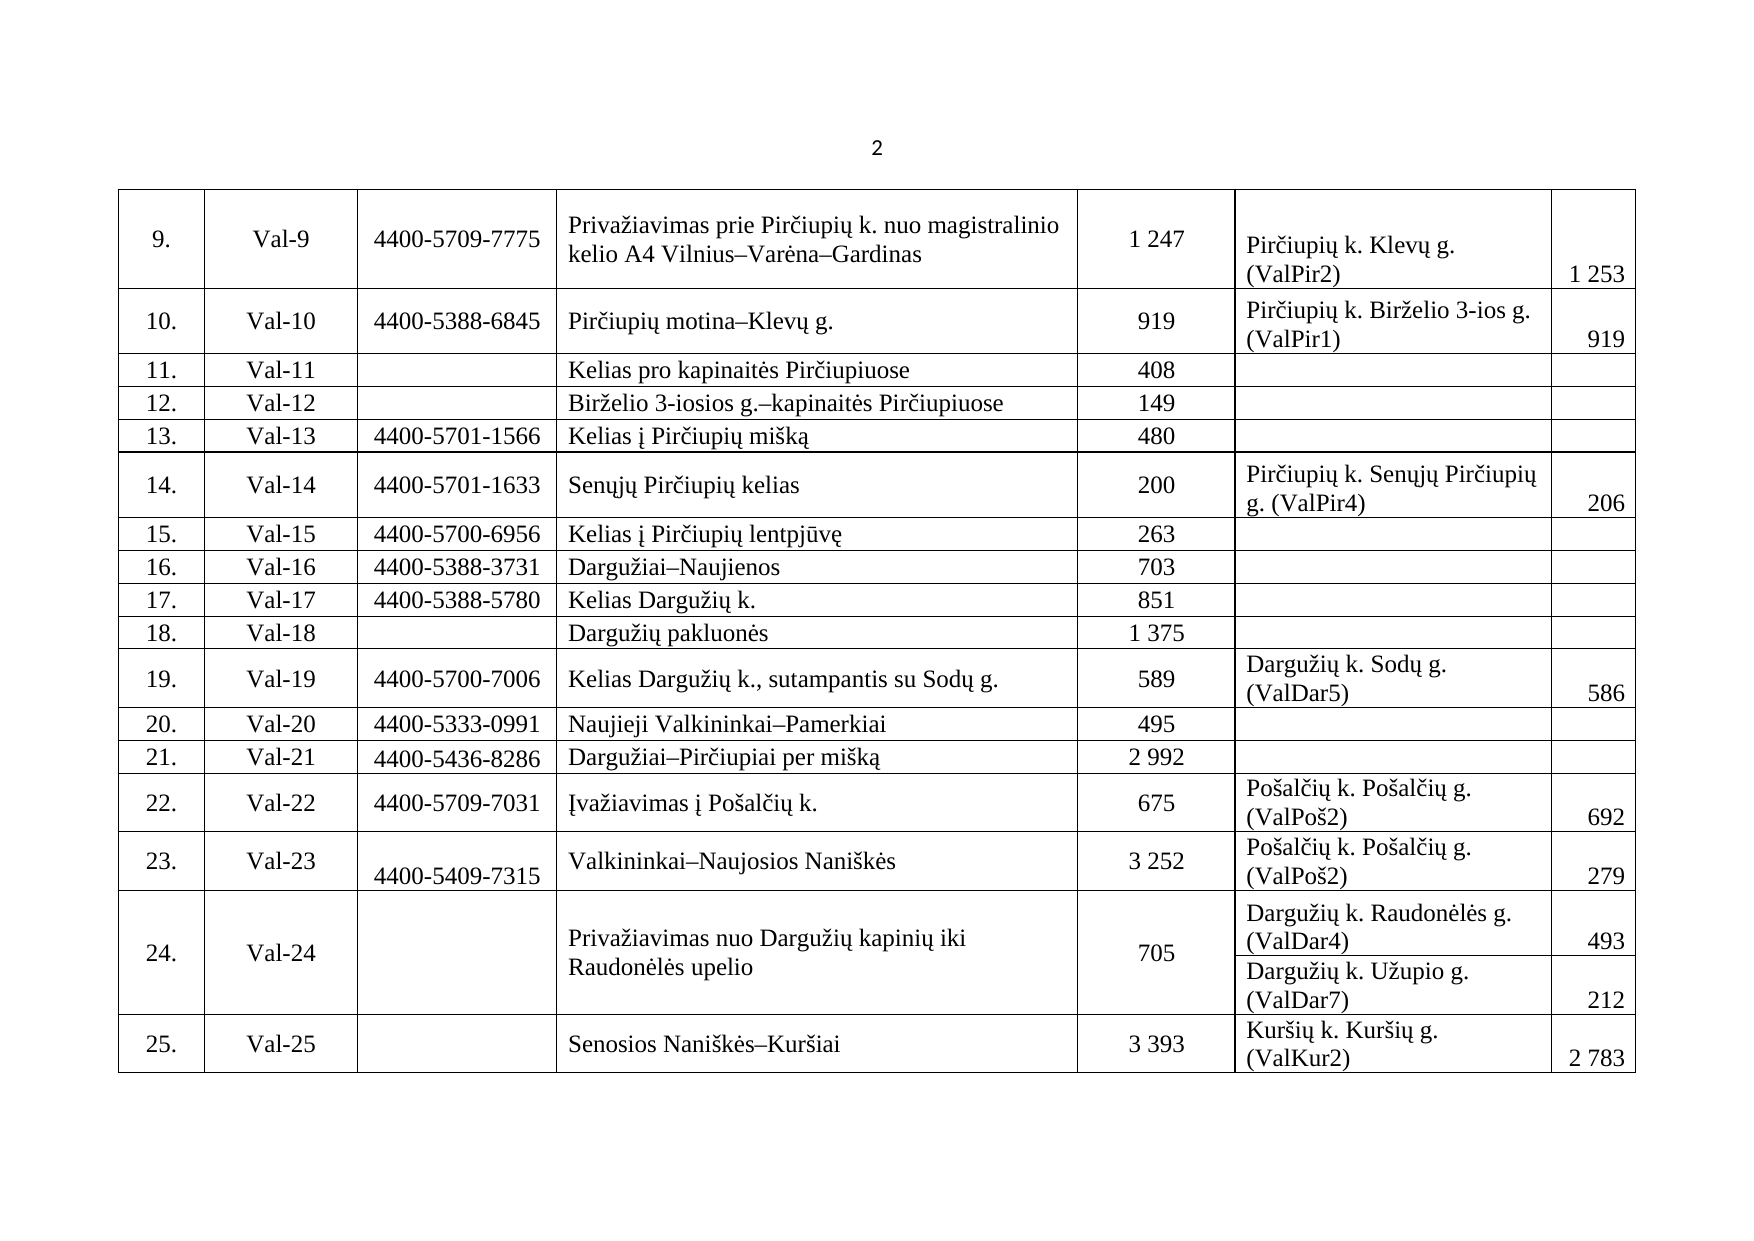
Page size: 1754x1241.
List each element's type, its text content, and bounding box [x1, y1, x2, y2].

table_cell 4400-5709-7775 [358, 190, 556, 287]
table_cell 919 [1552, 289, 1635, 353]
table_cell Privažiavimas prie Pirčiupių k. nuo magistralinio kelio A4 Vilnius–Varėna–Gardinas [557, 190, 1077, 287]
table_cell 493 [1552, 891, 1635, 955]
table_cell 3 393 [1078, 1015, 1234, 1072]
table_cell 851 [1078, 584, 1234, 616]
table_cell Dargužių k. Sodų g. (ValDar5) [1236, 649, 1551, 707]
table_cell [358, 1015, 556, 1072]
table_cell Pošalčių k. Pošalčių g. (ValPoš2) [1236, 832, 1551, 889]
table_cell [1236, 518, 1551, 550]
table_cell Dargužiai–Pirčiupiai per mišką [557, 741, 1077, 772]
table_cell Val-12 [205, 387, 357, 419]
table_cell 919 [1078, 289, 1234, 353]
table_cell [1236, 708, 1551, 740]
table_cell [1552, 584, 1635, 616]
table_cell 12. [119, 387, 204, 419]
table_cell 279 [1552, 832, 1635, 889]
table_cell 2 783 [1552, 1015, 1635, 1072]
table_cell 149 [1078, 387, 1234, 419]
table_cell 495 [1078, 708, 1234, 740]
table_cell Val-19 [205, 649, 357, 707]
table_cell [1552, 551, 1635, 583]
table_cell 11. [119, 354, 204, 386]
table_cell 675 [1078, 774, 1234, 831]
table_cell 705 [1078, 891, 1234, 1014]
table_cell Pirčiupių k. Klevų g. (ValPir2) [1236, 190, 1551, 287]
table_cell Senosios Naniškės–Kuršiai [557, 1015, 1077, 1072]
table_cell [358, 891, 556, 1014]
table_cell 15. [119, 518, 204, 550]
table_cell [1552, 420, 1635, 451]
table_cell Pirčiupių motina–Klevų g. [557, 289, 1077, 353]
table_cell Pirčiupių k. Birželio 3-ios g. (ValPir1) [1236, 289, 1551, 353]
table_cell 206 [1552, 453, 1635, 517]
table_cell Val-16 [205, 551, 357, 583]
table_cell 692 [1552, 774, 1635, 831]
table_cell [1552, 741, 1635, 772]
table_cell 24. [119, 891, 204, 1014]
table_cell [1552, 708, 1635, 740]
table_cell 4400-5700-6956 [358, 518, 556, 550]
table_cell 13. [119, 420, 204, 451]
table_cell Pirčiupių k. Senųjų Pirčiupių g. (ValPir4) [1236, 453, 1551, 517]
table_cell [1236, 617, 1551, 648]
table_cell Val-24 [205, 891, 357, 1014]
table_cell Kelias Dargužių k. [557, 584, 1077, 616]
table_cell Val-15 [205, 518, 357, 550]
table_cell 22. [119, 774, 204, 831]
table_cell [358, 617, 556, 648]
table_cell 25. [119, 1015, 204, 1072]
table_cell Dargužių k. Užupio g. (ValDar7) [1236, 956, 1551, 1014]
table_cell Kelias į Pirčiupių mišką [557, 420, 1077, 451]
table_cell 4400-5709-7031 [358, 774, 556, 831]
table_cell 4400-5409-7315 [358, 832, 556, 889]
table_cell [1552, 354, 1635, 386]
table_cell 21. [119, 741, 204, 772]
table_cell Kelias į Pirčiupių lentpjūvę [557, 518, 1077, 550]
table_cell 16. [119, 551, 204, 583]
table_cell [1236, 584, 1551, 616]
table_cell 18. [119, 617, 204, 648]
table_cell Kelias Dargužių k., sutampantis su Sodų g. [557, 649, 1077, 707]
table_cell 14. [119, 453, 204, 517]
table_cell [1236, 420, 1551, 451]
table_cell Dargužių k. Raudonėlės g. (ValDar4) [1236, 891, 1551, 955]
table_cell 4400-5436-8286 [358, 741, 556, 772]
table_cell Val-17 [205, 584, 357, 616]
table_cell Val-13 [205, 420, 357, 451]
table_cell 263 [1078, 518, 1234, 550]
table_cell Val-20 [205, 708, 357, 740]
table_cell Privažiavimas nuo Dargužių kapinių iki Raudonėlės upelio [557, 891, 1077, 1014]
table_cell 4400-5701-1633 [358, 453, 556, 517]
table_cell Įvažiavimas į Pošalčių k. [557, 774, 1077, 831]
table_cell [358, 387, 556, 419]
table_cell [1236, 741, 1551, 772]
table_cell Dargužių pakluonės [557, 617, 1077, 648]
table_cell 1 253 [1552, 190, 1635, 287]
table_cell Val-25 [205, 1015, 357, 1072]
table_cell 4400-5388-6845 [358, 289, 556, 353]
table_cell 480 [1078, 420, 1234, 451]
table_cell 4400-5333-0991 [358, 708, 556, 740]
table_cell 212 [1552, 956, 1635, 1014]
table_cell 23. [119, 832, 204, 889]
table_cell Kuršių k. Kuršių g. (ValKur2) [1236, 1015, 1551, 1072]
table_cell 17. [119, 584, 204, 616]
table_cell Birželio 3-iosios g.–kapinaitės Pirčiupiuose [557, 387, 1077, 419]
table_cell 4400-5700-7006 [358, 649, 556, 707]
table_cell Pošalčių k. Pošalčių g. (ValPoš2) [1236, 774, 1551, 831]
table_cell 4400-5701-1566 [358, 420, 556, 451]
table_cell 1 247 [1078, 190, 1234, 287]
table_cell Senųjų Pirčiupių kelias [557, 453, 1077, 517]
table_cell 1 375 [1078, 617, 1234, 648]
table_cell 10. [119, 289, 204, 353]
table_cell Val-10 [205, 289, 357, 353]
table_cell Val-23 [205, 832, 357, 889]
table_cell 4400-5388-3731 [358, 551, 556, 583]
table_cell Val-14 [205, 453, 357, 517]
table_cell 19. [119, 649, 204, 707]
table_cell [1552, 617, 1635, 648]
table_cell Kelias pro kapinaitės Pirčiupiuose [557, 354, 1077, 386]
table_cell 2 992 [1078, 741, 1234, 772]
table_cell [1236, 387, 1551, 419]
table_cell 703 [1078, 551, 1234, 583]
table_cell Val-18 [205, 617, 357, 648]
table_cell 3 252 [1078, 832, 1234, 889]
table_cell Dargužiai–Naujienos [557, 551, 1077, 583]
table_cell 589 [1078, 649, 1234, 707]
table_cell [1236, 354, 1551, 386]
table_cell 9. [119, 190, 204, 287]
table_cell [1236, 551, 1551, 583]
table_cell 200 [1078, 453, 1234, 517]
table_cell 20. [119, 708, 204, 740]
table_cell 408 [1078, 354, 1234, 386]
table_cell [358, 354, 556, 386]
table_cell Val-21 [205, 741, 357, 772]
table_cell 4400-5388-5780 [358, 584, 556, 616]
table_cell Val-9 [205, 190, 357, 287]
table_cell Valkininkai–Naujosios Naniškės [557, 832, 1077, 889]
table_cell 586 [1552, 649, 1635, 707]
table_cell Val-22 [205, 774, 357, 831]
table_cell [1552, 387, 1635, 419]
table_cell Val-11 [205, 354, 357, 386]
table_cell [1552, 518, 1635, 550]
table_cell Naujieji Valkininkai–Pamerkiai [557, 708, 1077, 740]
